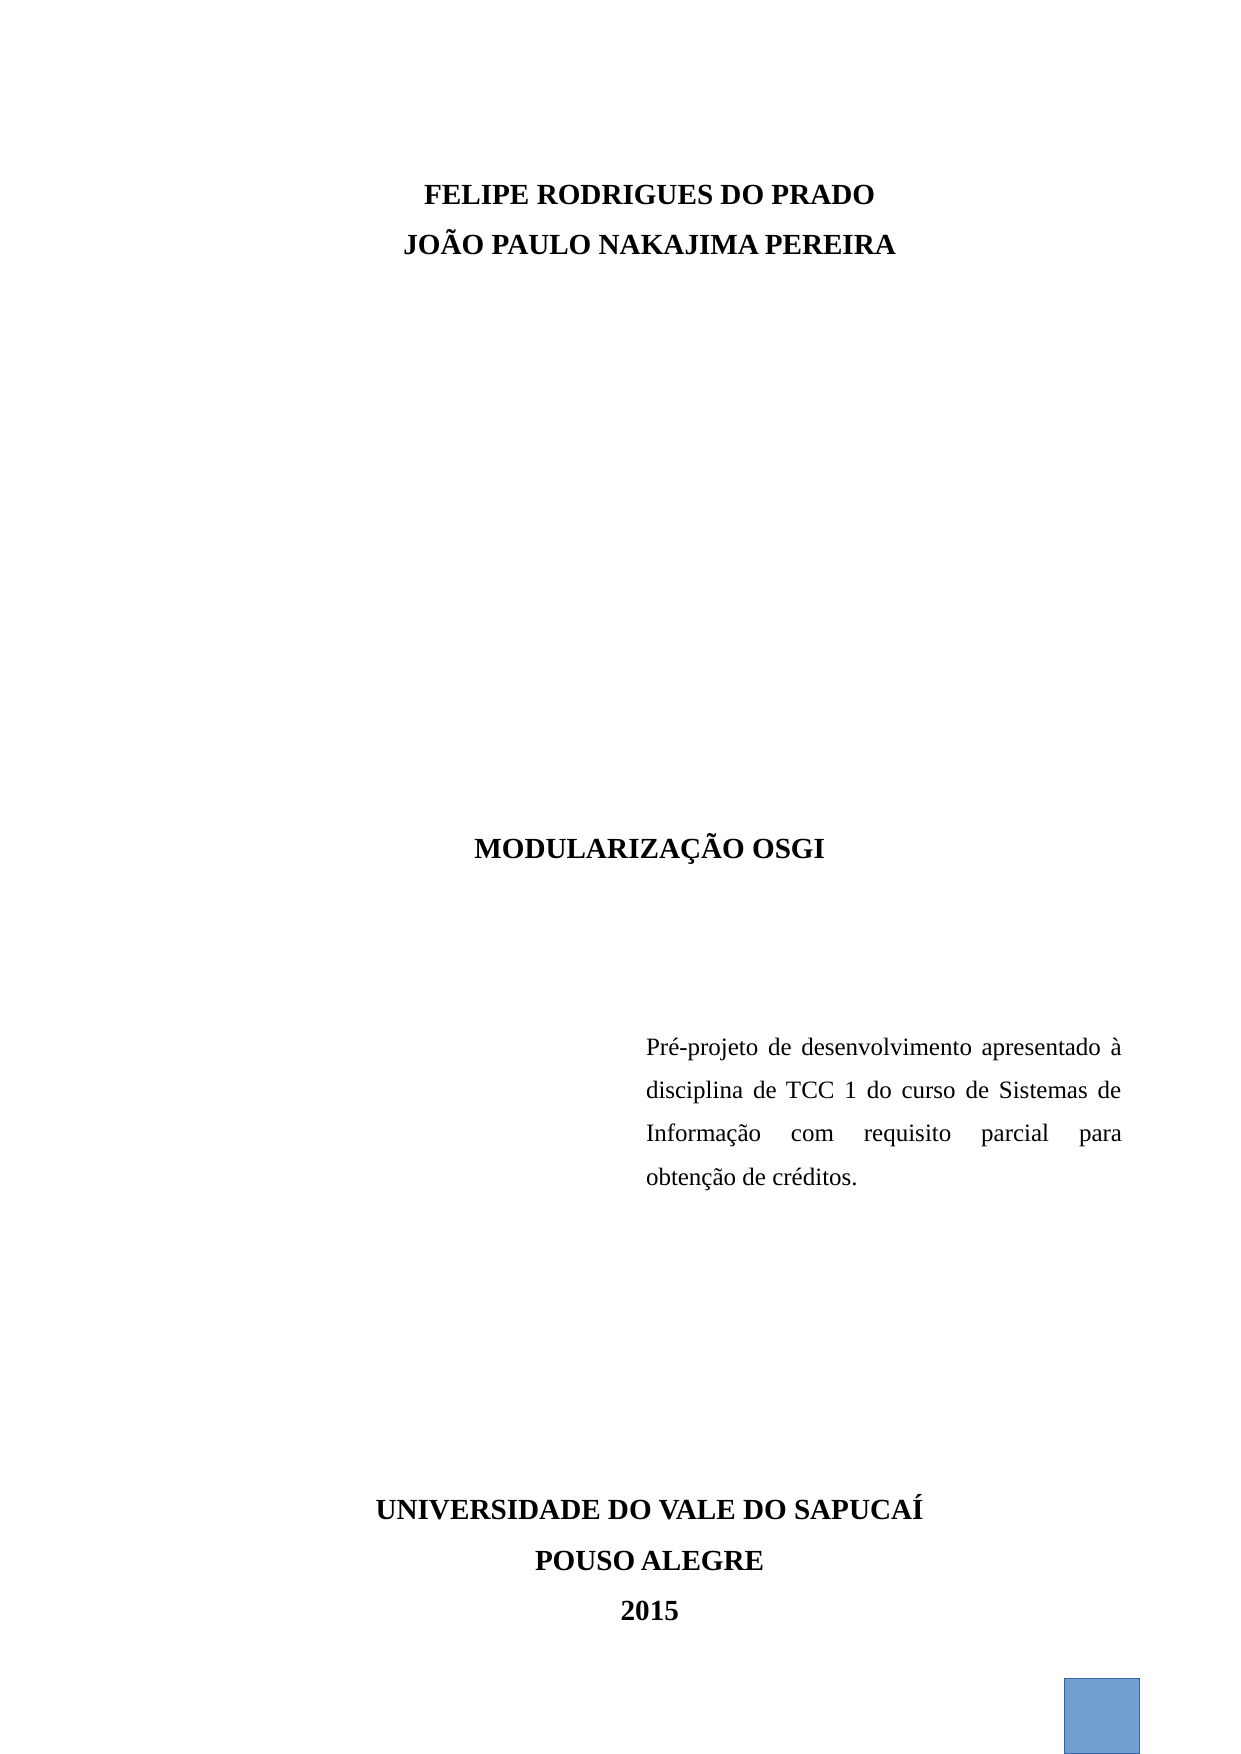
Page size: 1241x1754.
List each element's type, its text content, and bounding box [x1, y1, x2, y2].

text 2015 [177, 1593, 1122, 1626]
text JOÃO PAULO NAKAJIMA PEREIRA [177, 227, 1122, 261]
text UNIVERSIDADE DO VALE DO SAPUCAÍ [177, 1492, 1122, 1526]
text MODULARIZAÇÃO OSGI [177, 831, 1122, 864]
text FELIPE RODRIGUES DO PRADO [177, 177, 1122, 211]
text POUSO ALEGRE [177, 1543, 1122, 1576]
text Pré-projeto de desenvolvimento apresentado à disciplina de TCC 1 do curso de Sistemas de Informação com requisito parcial para obtenção de créditos. [646, 1032, 1122, 1190]
